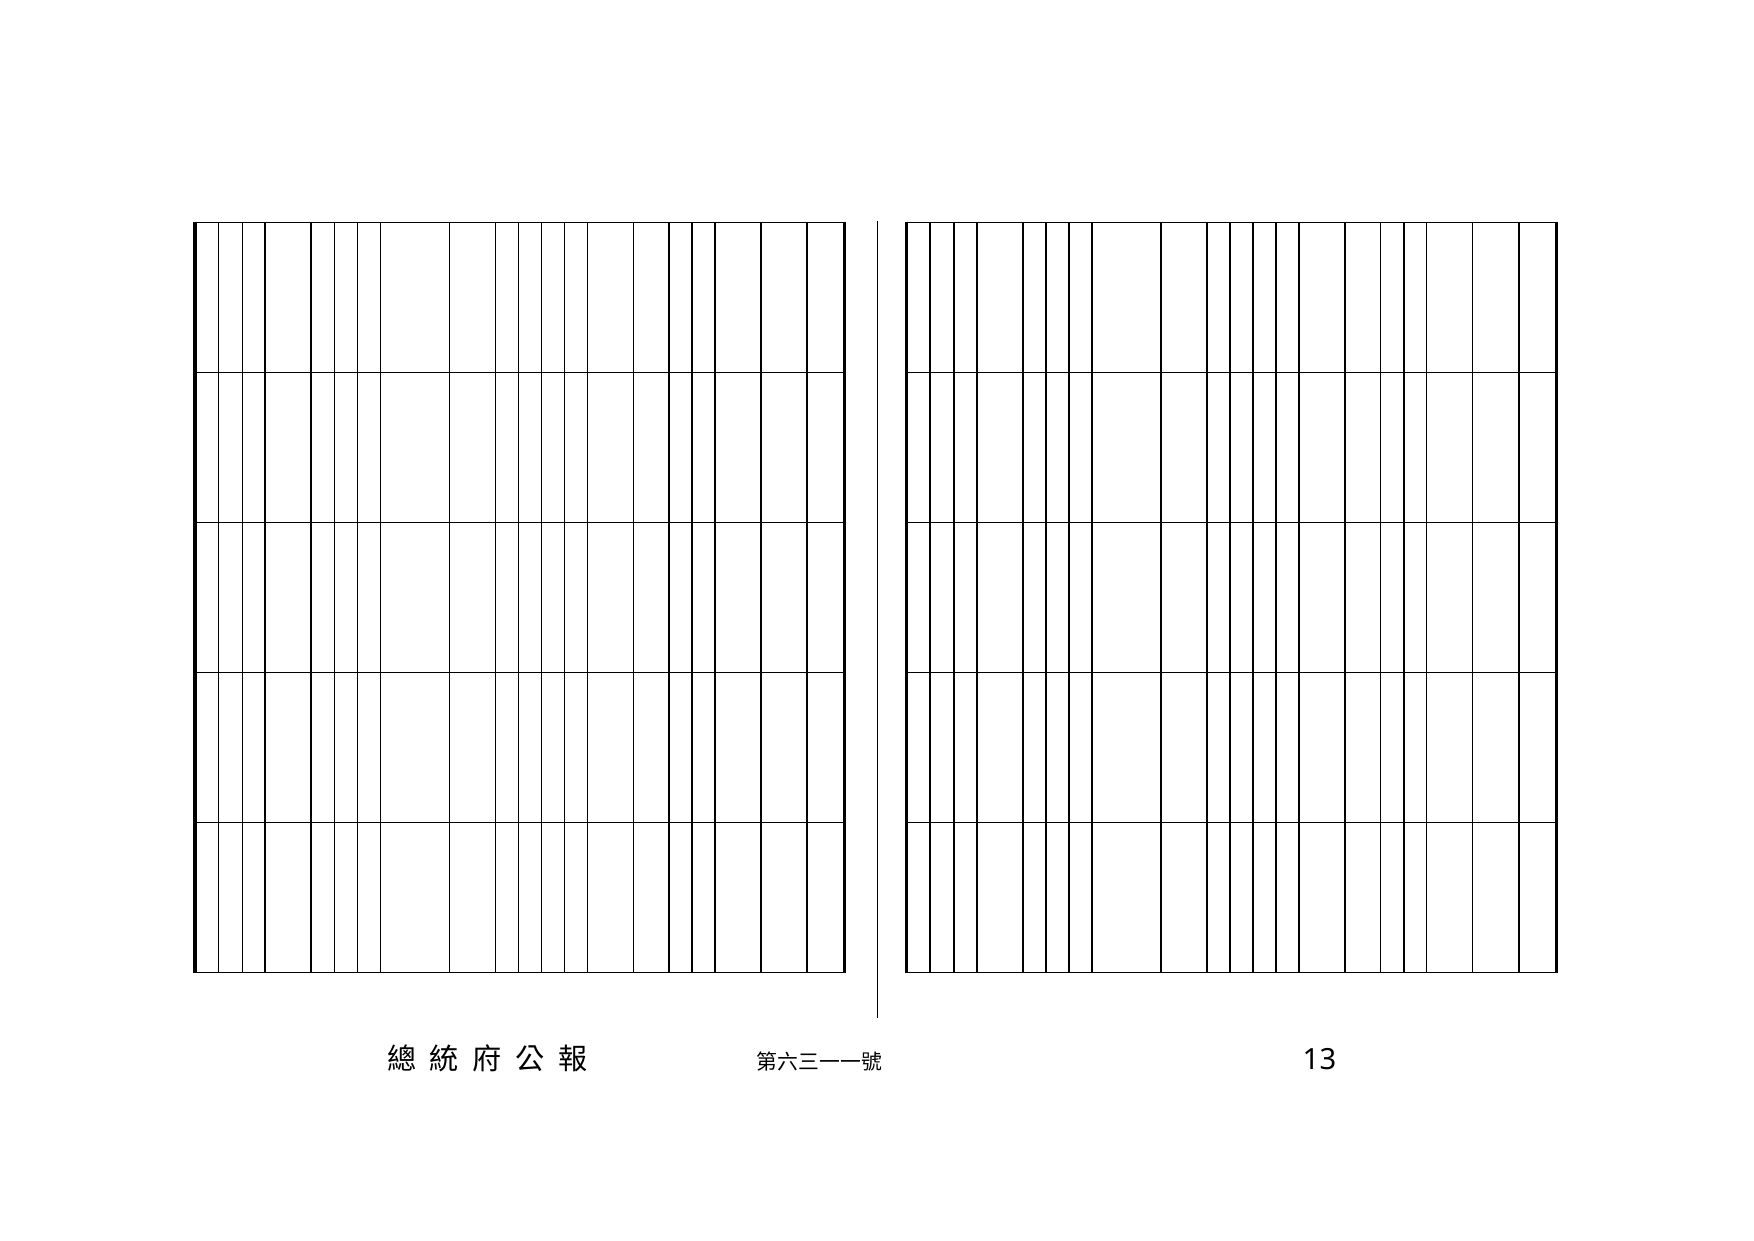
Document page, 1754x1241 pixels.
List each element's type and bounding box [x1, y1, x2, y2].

table_cell [1000, 373, 1022, 522]
table_cell [243, 673, 264, 822]
table_cell [1322, 223, 1344, 372]
table_cell [1000, 823, 1022, 972]
table_cell [1496, 523, 1518, 672]
table_cell [1300, 823, 1322, 972]
table_cell [1024, 523, 1045, 672]
table_cell [1496, 673, 1518, 822]
table_cell [1115, 373, 1138, 522]
table_cell [1184, 223, 1206, 372]
table_cell [1346, 673, 1380, 822]
table_cell [978, 673, 1000, 822]
table_cell [784, 523, 806, 672]
table_cell [312, 823, 334, 972]
table_cell [1000, 523, 1022, 672]
table_cell [1231, 823, 1252, 972]
table_cell [1184, 823, 1206, 972]
table_cell [1322, 673, 1344, 822]
table_cell [542, 673, 564, 822]
table_cell [1322, 523, 1344, 672]
table_cell [197, 673, 218, 822]
table_cell [358, 673, 380, 822]
table_cell [931, 223, 953, 372]
table_cell [1208, 523, 1229, 672]
table_cell [197, 223, 218, 372]
table_cell [955, 823, 976, 972]
table_cell [565, 223, 587, 372]
table_cell [426, 823, 449, 972]
table_cell [1093, 373, 1115, 522]
table_cell [1138, 223, 1160, 372]
table_cell [1047, 373, 1068, 522]
table_cell [1024, 373, 1045, 522]
table_cell [473, 823, 495, 972]
table_cell [358, 373, 380, 522]
table_cell [808, 523, 843, 672]
table_cell [381, 823, 403, 972]
table_cell [450, 373, 472, 522]
table_cell [670, 523, 691, 672]
table_cell [473, 223, 495, 372]
table_cell [381, 523, 403, 672]
table_cell [1346, 523, 1380, 672]
table_cell [197, 823, 218, 972]
table_cell [611, 223, 633, 372]
table_cell [542, 523, 564, 672]
table_cell [1450, 673, 1472, 822]
table_cell [542, 223, 564, 372]
table_cell [219, 673, 242, 822]
table_cell [634, 373, 668, 522]
table_cell [381, 223, 403, 372]
table_cell [1138, 673, 1160, 822]
table_cell [931, 523, 953, 672]
table_cell [1254, 823, 1275, 972]
table_cell [908, 673, 929, 822]
table_cell [1381, 523, 1403, 672]
table_cell [693, 523, 714, 672]
table_cell [588, 373, 611, 522]
table_cell [1093, 523, 1115, 672]
table_cell [1115, 673, 1138, 822]
table_cell [1473, 223, 1496, 372]
table_cell [1162, 673, 1184, 822]
table_cell [1473, 373, 1496, 522]
table_cell [381, 673, 403, 822]
table_cell [1254, 373, 1275, 522]
table_cell [565, 823, 587, 972]
table_cell [1300, 673, 1322, 822]
table_cell [1300, 223, 1322, 372]
table_cell [1450, 523, 1472, 672]
table_cell [908, 223, 929, 372]
table_cell [634, 673, 668, 822]
table_cell [1300, 373, 1322, 522]
table_cell [426, 223, 449, 372]
table_cell [670, 823, 691, 972]
table_cell [219, 223, 242, 372]
table_cell [1520, 823, 1555, 972]
table_cell [1450, 823, 1472, 972]
table_cell [219, 523, 242, 672]
table_cell [496, 373, 518, 522]
table_cell [473, 523, 495, 672]
table_cell [312, 673, 334, 822]
table_cell [288, 223, 310, 372]
table_cell [762, 523, 784, 672]
table_cell [1047, 823, 1068, 972]
table_cell [1208, 373, 1229, 522]
table_cell [1450, 373, 1472, 522]
table_cell [670, 673, 691, 822]
table_cell [1381, 823, 1403, 972]
table_cell [1277, 373, 1298, 522]
table_cell [243, 523, 264, 672]
table_cell [1520, 223, 1555, 372]
table_cell [496, 223, 518, 372]
table_cell [288, 673, 310, 822]
table_cell [473, 673, 495, 822]
table_cell [1138, 523, 1160, 672]
table_cell [1138, 823, 1160, 972]
table_cell [1405, 523, 1426, 672]
table_cell [1047, 523, 1068, 672]
table_cell [738, 823, 760, 972]
table_cell [288, 373, 310, 522]
table_cell [219, 823, 242, 972]
table_cell [1496, 373, 1518, 522]
table_cell [312, 223, 334, 372]
table_cell [358, 523, 380, 672]
table_cell [473, 373, 495, 522]
table_cell [1070, 823, 1091, 972]
table_cell [931, 823, 953, 972]
table_cell [1254, 523, 1275, 672]
table_cell [955, 673, 976, 822]
table_cell [784, 673, 806, 822]
table_cell [197, 523, 218, 672]
table_cell [1070, 373, 1091, 522]
table_cell [588, 823, 611, 972]
table_cell [542, 373, 564, 522]
table_cell [1184, 523, 1206, 672]
table_cell [496, 823, 518, 972]
table_cell [519, 823, 541, 972]
table_cell [358, 223, 380, 372]
table_cell [1093, 823, 1115, 972]
table_cell [738, 523, 760, 672]
table_cell [1024, 673, 1045, 822]
table_cell [1427, 373, 1450, 522]
table_cell [693, 673, 714, 822]
table_cell [450, 523, 472, 672]
table_cell [1346, 823, 1380, 972]
table_cell [403, 223, 426, 372]
table_cell [611, 523, 633, 672]
table_cell [358, 823, 380, 972]
table_cell [197, 373, 218, 522]
table_cell [403, 373, 426, 522]
table_cell [1277, 823, 1298, 972]
table_cell [634, 523, 668, 672]
table_cell [403, 673, 426, 822]
table_cell [519, 673, 541, 822]
table_cell [1070, 223, 1091, 372]
table_cell [716, 223, 738, 372]
table_cell [716, 823, 738, 972]
table_cell [762, 673, 784, 822]
table_cell [403, 823, 426, 972]
table_cell [611, 673, 633, 822]
table_cell [1520, 373, 1555, 522]
table_cell [1496, 823, 1518, 972]
table_cell [1427, 673, 1450, 822]
table_cell [1405, 673, 1426, 822]
table_cell [978, 523, 1000, 672]
table_cell [611, 823, 633, 972]
table_cell [1322, 373, 1344, 522]
table_cell [450, 823, 472, 972]
table_cell [1231, 673, 1252, 822]
table_cell [1208, 823, 1229, 972]
table_cell [450, 223, 472, 372]
table_cell [266, 373, 288, 522]
table_cell [762, 223, 784, 372]
table_cell [908, 373, 929, 522]
table_cell [1520, 523, 1555, 672]
table_cell [1381, 673, 1403, 822]
table_cell [266, 523, 288, 672]
table_cell [1231, 223, 1252, 372]
table_cell [670, 223, 691, 372]
table_cell [1405, 373, 1426, 522]
table_cell [1300, 523, 1322, 672]
table_cell [312, 523, 334, 672]
table_cell [496, 523, 518, 672]
table_cell [1000, 223, 1022, 372]
table_cell [266, 823, 288, 972]
table_cell [243, 373, 264, 522]
table_cell [565, 673, 587, 822]
table_cell [784, 373, 806, 522]
table_cell [1254, 673, 1275, 822]
table_cell [381, 373, 403, 522]
table_cell [243, 223, 264, 372]
table_cell [1473, 673, 1496, 822]
table_cell [716, 673, 738, 822]
table_cell [955, 523, 976, 672]
table_cell [1184, 373, 1206, 522]
table_cell [1427, 823, 1450, 972]
table_cell [1184, 673, 1206, 822]
table_cell [288, 523, 310, 672]
table_cell [1115, 223, 1138, 372]
table_cell [335, 373, 357, 522]
table_cell [426, 673, 449, 822]
table_cell [426, 373, 449, 522]
table_cell [762, 373, 784, 522]
table_cell [1405, 823, 1426, 972]
table_cell [1381, 373, 1403, 522]
table_cell [634, 223, 668, 372]
table_cell [1520, 673, 1555, 822]
table_cell [588, 223, 611, 372]
table_cell [403, 523, 426, 672]
table_cell [1427, 223, 1450, 372]
table_cell [1208, 223, 1229, 372]
table_cell [908, 523, 929, 672]
table_cell [1047, 223, 1068, 372]
table_cell [1231, 373, 1252, 522]
table_cell [1070, 523, 1091, 672]
table_cell [542, 823, 564, 972]
table_cell [1346, 373, 1380, 522]
table_cell [1427, 523, 1450, 672]
table_cell [588, 523, 611, 672]
table_cell [611, 373, 633, 522]
table_cell [808, 223, 843, 372]
table_cell [219, 373, 242, 522]
table_cell [565, 523, 587, 672]
table_cell [693, 223, 714, 372]
table_cell [266, 673, 288, 822]
table_cell [955, 373, 976, 522]
table_cell [1047, 673, 1068, 822]
table_cell [519, 223, 541, 372]
table_cell [931, 373, 953, 522]
table_cell [335, 523, 357, 672]
table_cell [808, 823, 843, 972]
table_cell [1024, 823, 1045, 972]
table_cell [634, 823, 668, 972]
table_cell [426, 523, 449, 672]
table_cell [335, 223, 357, 372]
table_cell [1277, 673, 1298, 822]
table_cell [1162, 223, 1184, 372]
table_cell [1277, 523, 1298, 672]
table_cell [266, 223, 288, 372]
table_cell [1473, 823, 1496, 972]
table_cell [588, 673, 611, 822]
table_cell [716, 373, 738, 522]
table_cell [784, 823, 806, 972]
table_cell [519, 523, 541, 672]
table_cell [1093, 223, 1115, 372]
table_cell [978, 373, 1000, 522]
table_cell [519, 373, 541, 522]
table_cell [931, 673, 953, 822]
table_cell [1450, 223, 1472, 372]
table_cell [1162, 523, 1184, 672]
table_cell [1070, 673, 1091, 822]
table_cell [496, 673, 518, 822]
table_cell [1231, 523, 1252, 672]
table_cell [978, 223, 1000, 372]
table_cell [1115, 523, 1138, 672]
table_cell [808, 373, 843, 522]
table_cell [335, 823, 357, 972]
table_cell [1000, 673, 1022, 822]
table_cell [1277, 223, 1298, 372]
table_cell [1381, 223, 1403, 372]
table_cell [738, 373, 760, 522]
table_cell [1162, 373, 1184, 522]
table_cell [1115, 823, 1138, 972]
table_cell [1093, 673, 1115, 822]
table_cell [565, 373, 587, 522]
table_cell [1254, 223, 1275, 372]
table_cell [955, 223, 976, 372]
table_cell [738, 223, 760, 372]
table_cell [1496, 223, 1518, 372]
table_cell [808, 673, 843, 822]
table_cell [693, 823, 714, 972]
table_cell [978, 823, 1000, 972]
table_cell [1473, 523, 1496, 672]
table_cell [1162, 823, 1184, 972]
table_cell [288, 823, 310, 972]
table_cell [450, 673, 472, 822]
table_cell [335, 673, 357, 822]
table_cell [670, 373, 691, 522]
table_cell [1138, 373, 1160, 522]
table_cell [1322, 823, 1344, 972]
table_cell [693, 373, 714, 522]
table_cell [762, 823, 784, 972]
table_cell [908, 823, 929, 972]
table_cell [1208, 673, 1229, 822]
table_cell [243, 823, 264, 972]
table_cell [716, 523, 738, 672]
table_cell [1405, 223, 1426, 372]
table_cell [738, 673, 760, 822]
table_cell [1346, 223, 1380, 372]
table_cell [312, 373, 334, 522]
table_cell [784, 223, 806, 372]
table_cell [1024, 223, 1045, 372]
